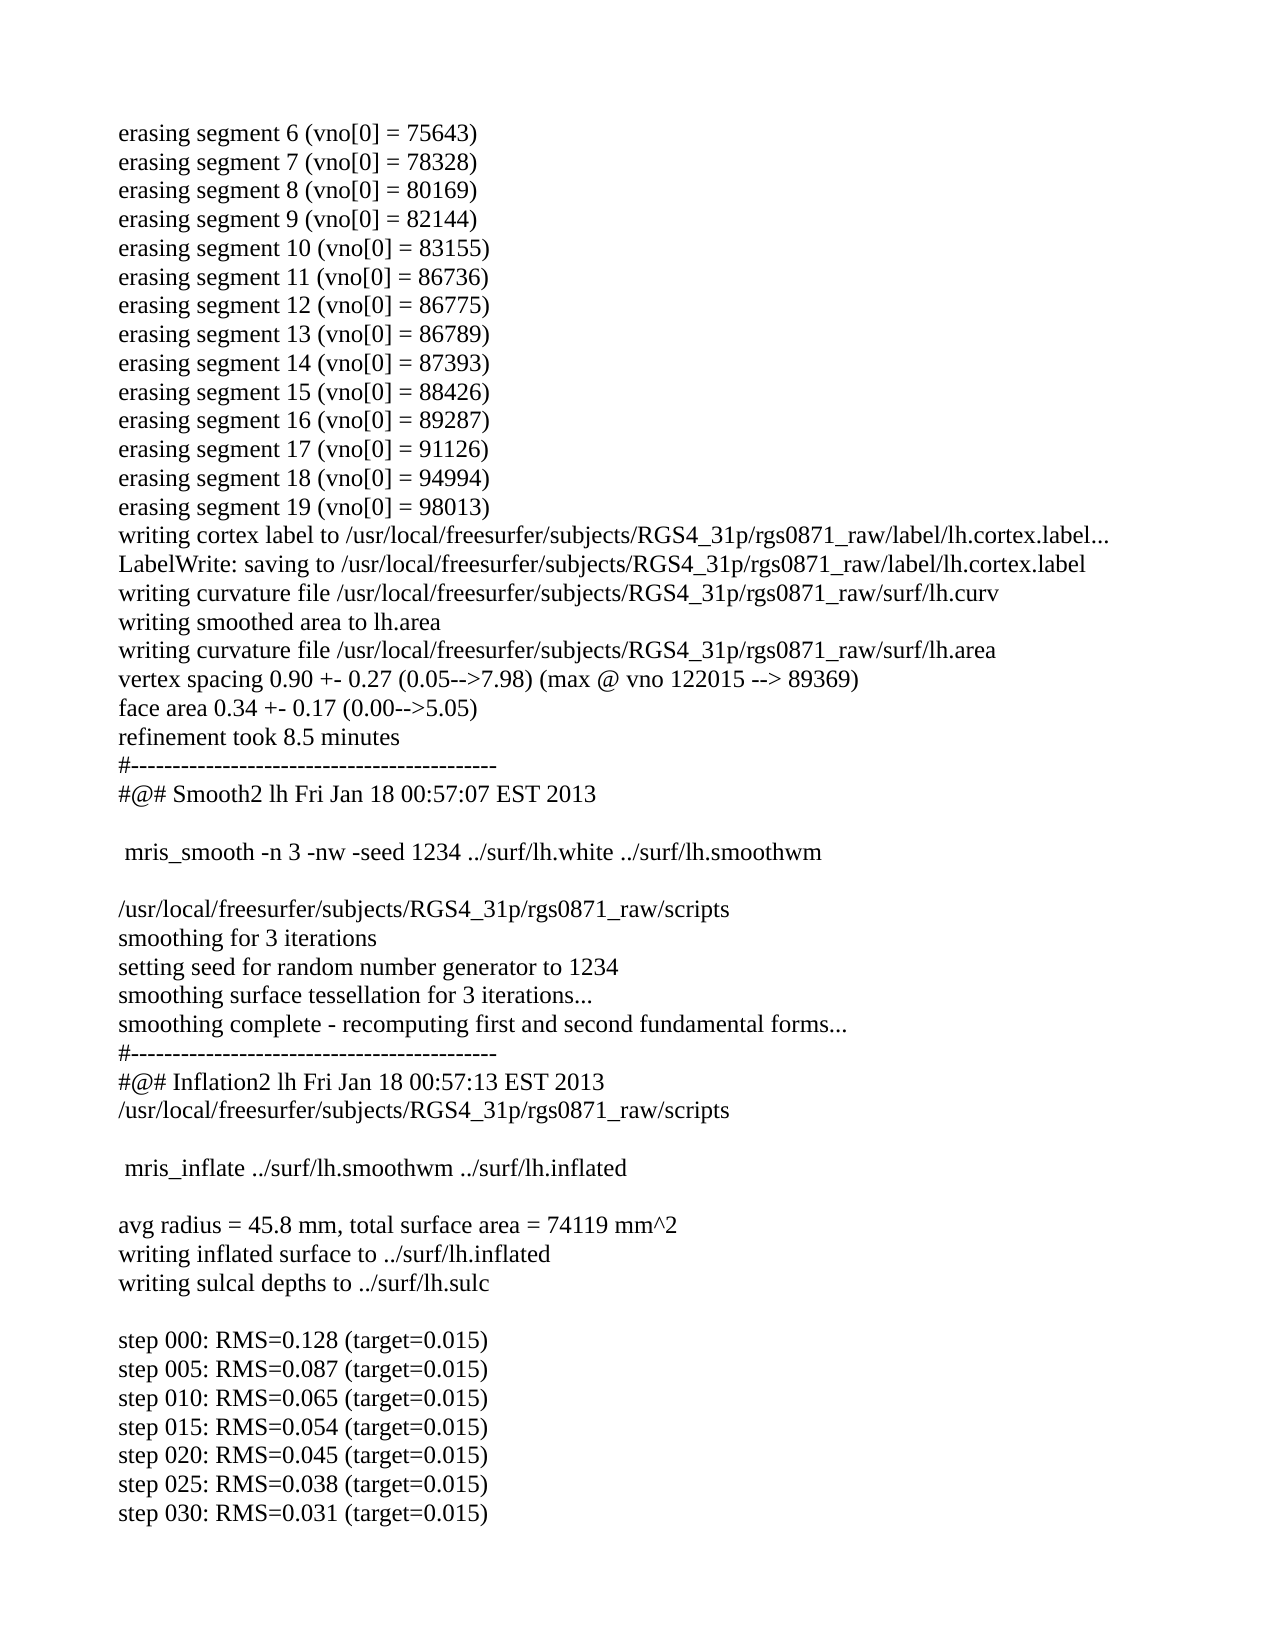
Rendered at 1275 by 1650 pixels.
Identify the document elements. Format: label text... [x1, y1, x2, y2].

text mris_smooth -n 3 -nw -seed 1234 ../surf/lh.white ../surf/lh.smoothwm [118, 837, 1157, 866]
text erasing segment 7 (vno[0] = 78328) [118, 147, 1157, 176]
text /usr/local/freesurfer/subjects/RGS4_31p/rgs0871_raw/scripts [118, 894, 1157, 923]
text step 025: RMS=0.038 (target=0.015) [118, 1469, 1157, 1498]
text writing inflated surface to ../surf/lh.inflated [118, 1239, 1157, 1268]
text erasing segment 19 (vno[0] = 98013) [118, 492, 1157, 521]
text erasing segment 8 (vno[0] = 80169) [118, 176, 1157, 204]
text writing cortex label to /usr/local/freesurfer/subjects/RGS4_31p/rgs0871_raw/label/lh.cortex.label... [118, 521, 1157, 549]
text erasing segment 14 (vno[0] = 87393) [118, 348, 1157, 377]
text erasing segment 11 (vno[0] = 86736) [118, 262, 1157, 291]
text smoothing complete - recomputing first and second fundamental forms... [118, 1009, 1157, 1038]
text writing smoothed area to lh.area [118, 607, 1157, 636]
text step 000: RMS=0.128 (target=0.015) [118, 1326, 1157, 1354]
text erasing segment 18 (vno[0] = 94994) [118, 463, 1157, 492]
text step 015: RMS=0.054 (target=0.015) [118, 1412, 1157, 1441]
text erasing segment 12 (vno[0] = 86775) [118, 291, 1157, 319]
text erasing segment 10 (vno[0] = 83155) [118, 233, 1157, 262]
text erasing segment 15 (vno[0] = 88426) [118, 377, 1157, 406]
text /usr/local/freesurfer/subjects/RGS4_31p/rgs0871_raw/scripts [118, 1096, 1157, 1124]
text writing curvature file /usr/local/freesurfer/subjects/RGS4_31p/rgs0871_raw/surf/lh.area [118, 636, 1157, 664]
text step 020: RMS=0.045 (target=0.015) [118, 1441, 1157, 1469]
text writing curvature file /usr/local/freesurfer/subjects/RGS4_31p/rgs0871_raw/surf/lh.curv [118, 578, 1157, 607]
text erasing segment 17 (vno[0] = 91126) [118, 434, 1157, 463]
text erasing segment 16 (vno[0] = 89287) [118, 406, 1157, 434]
text #-------------------------------------------- [118, 751, 1157, 779]
text mris_inflate ../surf/lh.smoothwm ../surf/lh.inflated [118, 1153, 1157, 1182]
text #@# Smooth2 lh Fri Jan 18 00:57:07 EST 2013 [118, 779, 1157, 808]
text writing sulcal depths to ../surf/lh.sulc [118, 1268, 1157, 1297]
text smoothing for 3 iterations [118, 923, 1157, 952]
text step 010: RMS=0.065 (target=0.015) [118, 1383, 1157, 1412]
text erasing segment 13 (vno[0] = 86789) [118, 319, 1157, 348]
text #-------------------------------------------- [118, 1038, 1157, 1067]
text face area 0.34 +- 0.17 (0.00-->5.05) [118, 693, 1157, 722]
text vertex spacing 0.90 +- 0.27 (0.05-->7.98) (max @ vno 122015 --> 89369) [118, 664, 1157, 693]
text avg radius = 45.8 mm, total surface area = 74119 mm^2 [118, 1211, 1157, 1239]
text refinement took 8.5 minutes [118, 722, 1157, 751]
text step 030: RMS=0.031 (target=0.015) [118, 1498, 1157, 1527]
text smoothing surface tessellation for 3 iterations... [118, 981, 1157, 1009]
text erasing segment 6 (vno[0] = 75643) [118, 118, 1157, 147]
text LabelWrite: saving to /usr/local/freesurfer/subjects/RGS4_31p/rgs0871_raw/label/lh.cortex.label [118, 549, 1157, 578]
text erasing segment 9 (vno[0] = 82144) [118, 204, 1157, 233]
text setting seed for random number generator to 1234 [118, 952, 1157, 981]
text step 005: RMS=0.087 (target=0.015) [118, 1354, 1157, 1383]
text #@# Inflation2 lh Fri Jan 18 00:57:13 EST 2013 [118, 1067, 1157, 1096]
